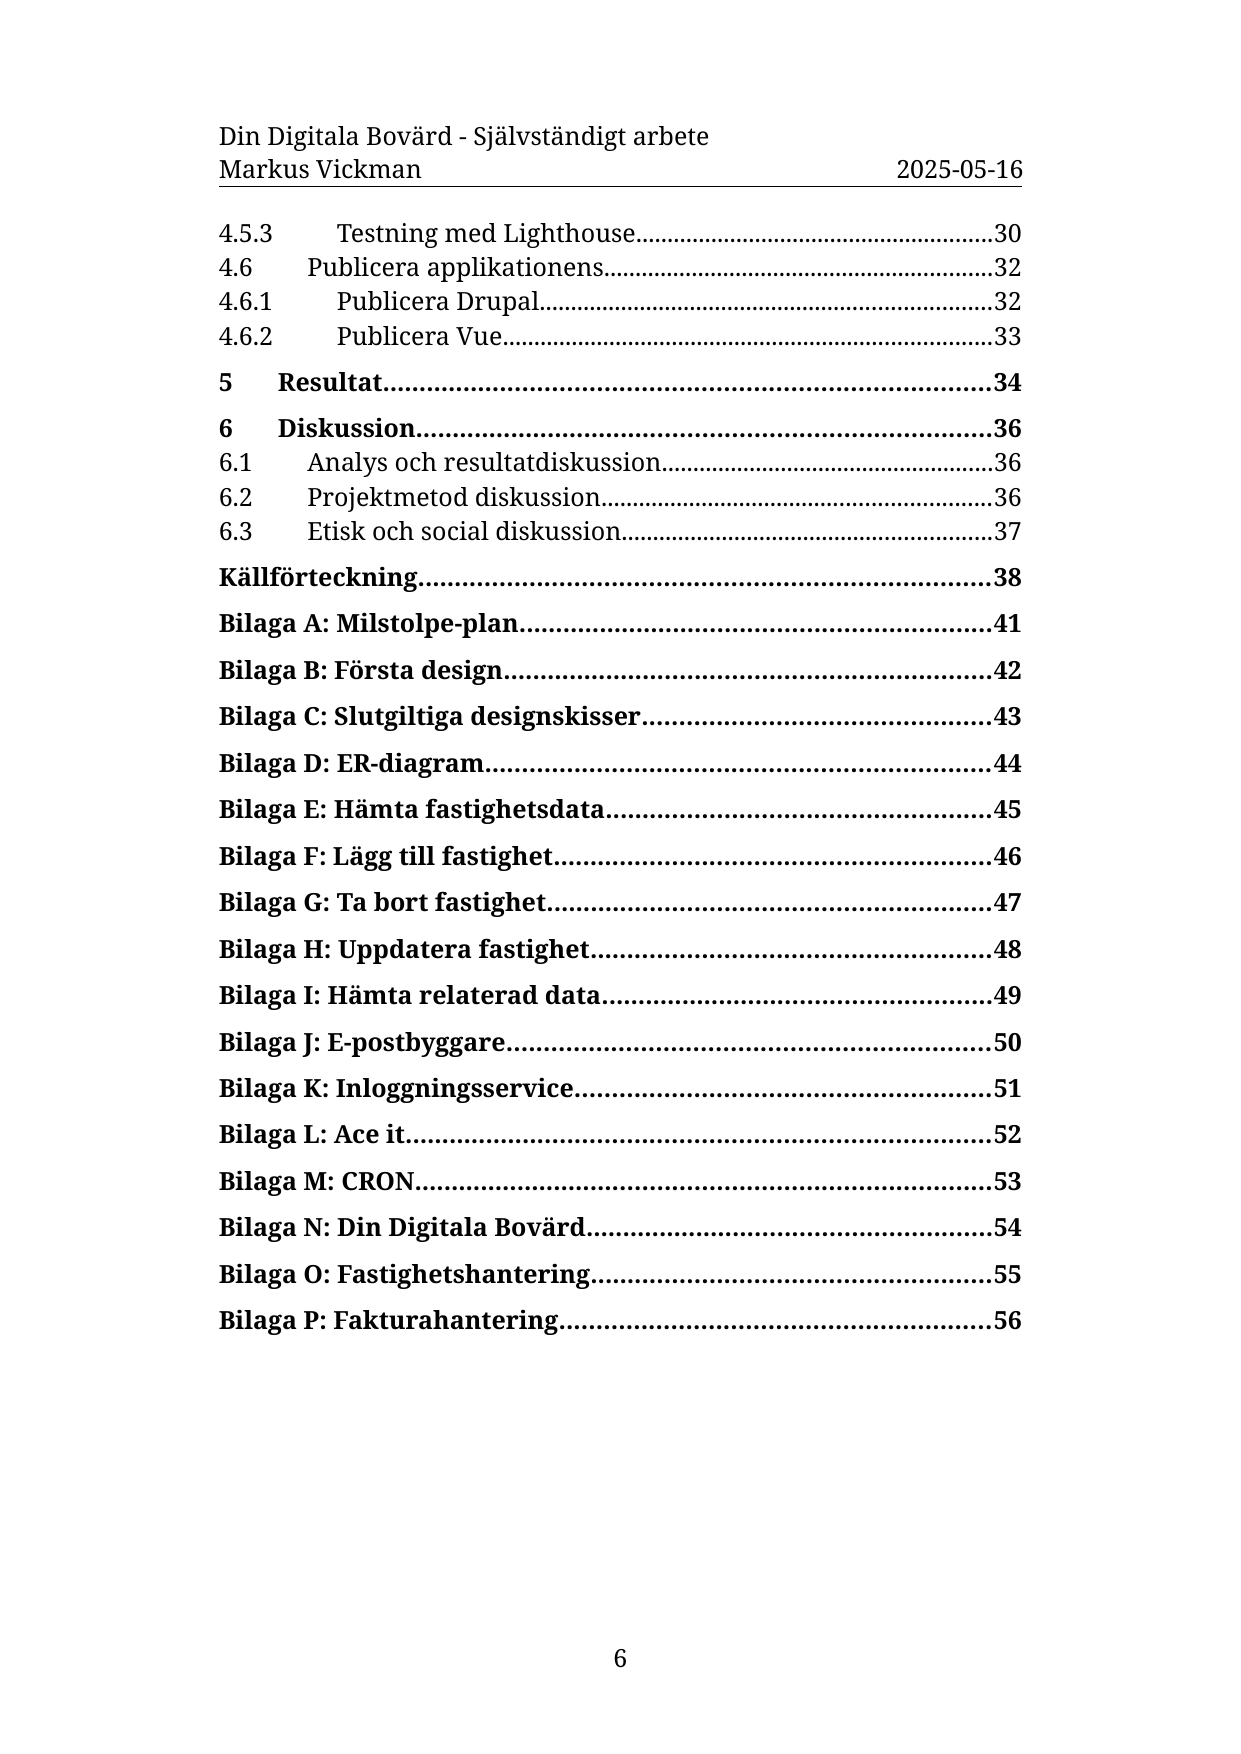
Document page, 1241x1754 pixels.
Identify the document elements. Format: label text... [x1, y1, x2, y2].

text Bilaga I: Hämta relaterad data 49 [218, 978, 1022, 1012]
text 6.1 Analys och resultatdiskussion 36 [218, 445, 1022, 479]
text Bilaga E: Hämta fastighetsdata 45 [218, 792, 1022, 826]
text 6.2 Projektmetod diskussion 36 [218, 479, 1022, 513]
text Bilaga L: Ace it 52 [218, 1117, 1022, 1151]
text Bilaga N: Din Digitala Bovärd 54 [218, 1210, 1022, 1244]
text 6 Diskussion 36 [218, 411, 1022, 445]
text Bilaga A: Milstolpe-plan 41 [218, 606, 1022, 640]
text Bilaga O: Fastighetshantering 55 [218, 1257, 1022, 1291]
text Källförteckning 38 [218, 560, 1022, 594]
text 4.5.3 Testning med Lighthouse 30 [218, 216, 1022, 250]
text 4.6 Publicera applikationens 32 [218, 250, 1022, 284]
text Bilaga M: CRON 53 [218, 1164, 1022, 1198]
text Bilaga K: Inloggningsservice 51 [218, 1071, 1022, 1105]
text Bilaga P: Fakturahantering 56 [218, 1303, 1022, 1337]
text Bilaga F: Lägg till fastighet 46 [218, 838, 1022, 872]
text 6.3 Etisk och social diskussion 37 [218, 513, 1022, 547]
text Bilaga G: Ta bort fastighet 47 [218, 885, 1022, 919]
text Bilaga B: Första design 42 [218, 653, 1022, 687]
text Bilaga D: ER-diagram 44 [218, 746, 1022, 779]
text Bilaga C: Slutgiltiga designskisser 43 [218, 699, 1022, 733]
text Bilaga J: E-postbyggare 50 [218, 1024, 1022, 1058]
text Bilaga H: Uppdatera fastighet 48 [218, 931, 1022, 965]
text 5 Resultat 34 [218, 364, 1022, 399]
text 4.6.1 Publicera Drupal 32 [218, 284, 1022, 318]
text 4.6.2 Publicera Vue 33 [218, 318, 1022, 352]
